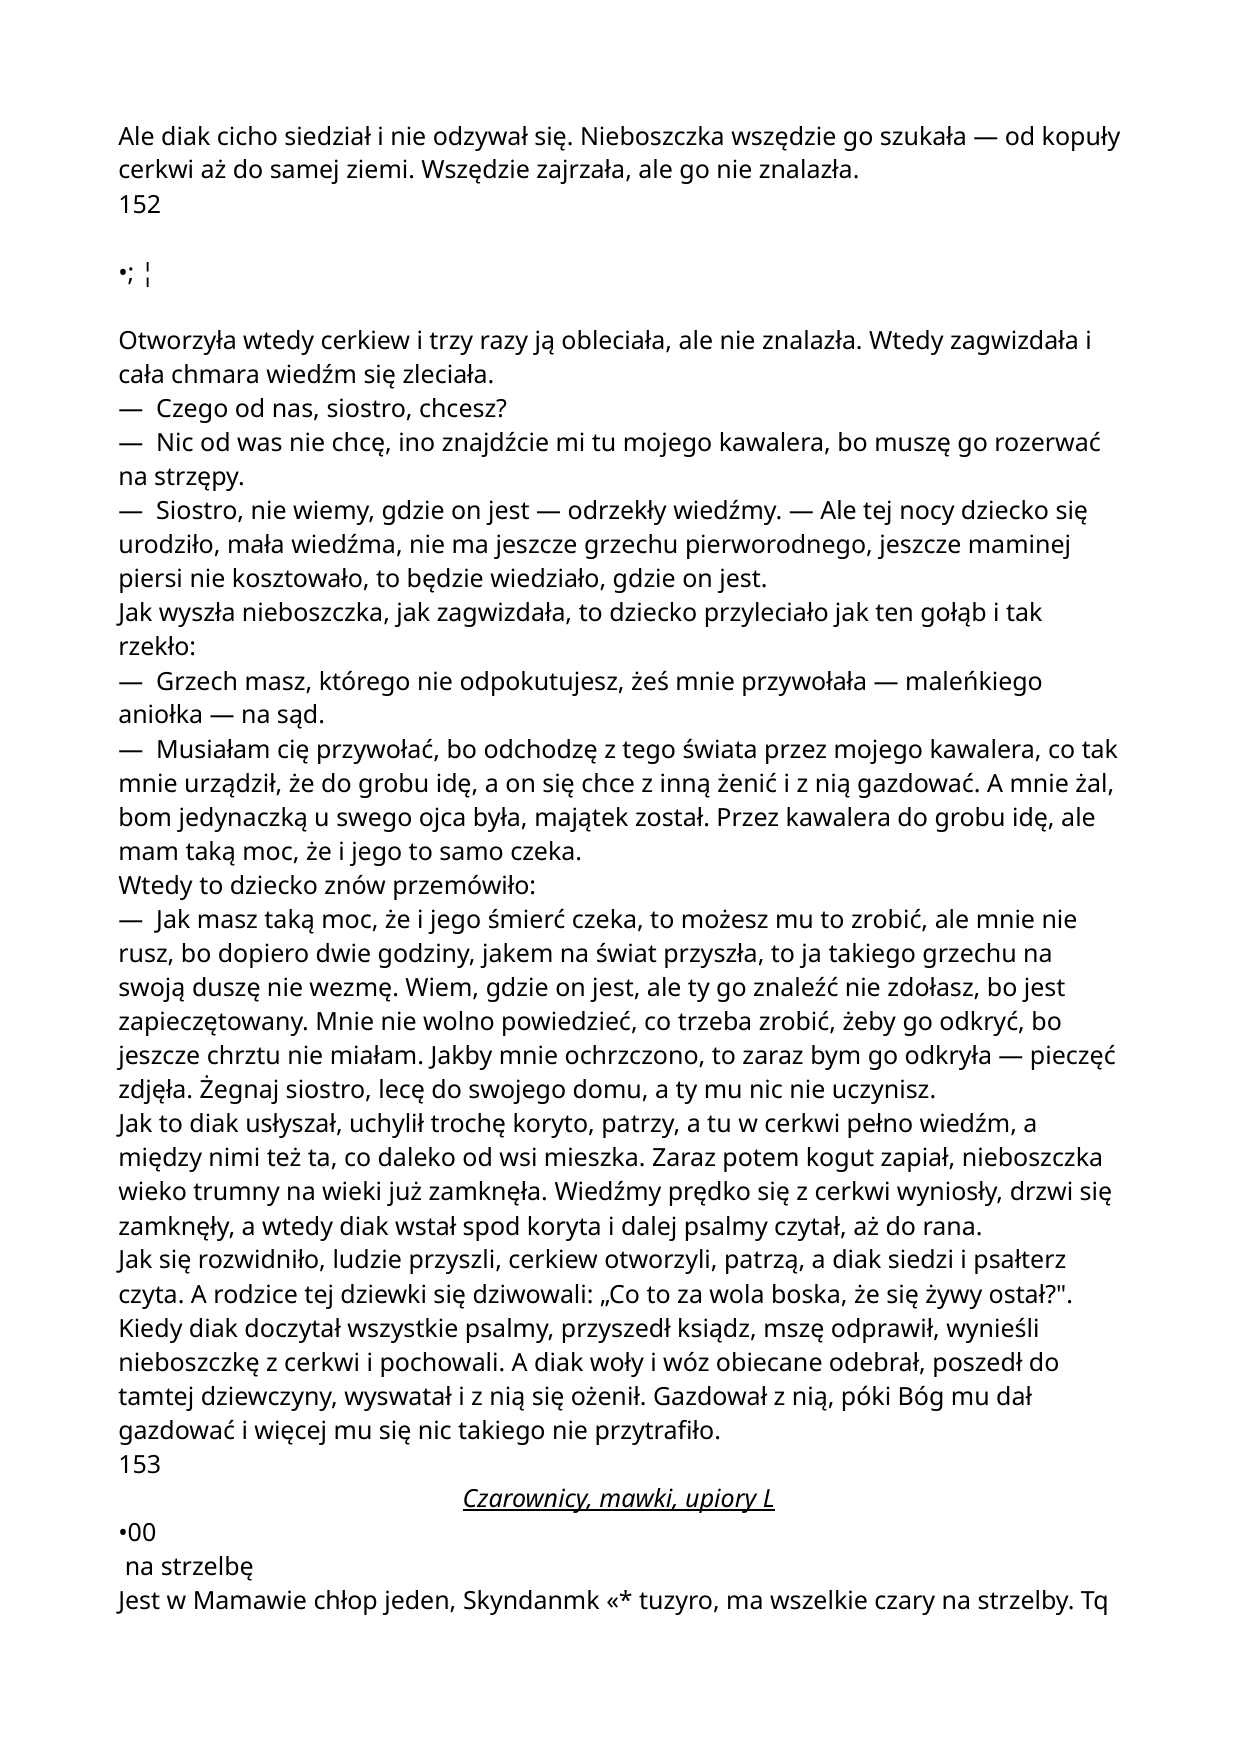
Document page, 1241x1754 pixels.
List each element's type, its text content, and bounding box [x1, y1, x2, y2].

text — Nic od was nie chcę, ino znajdźcie mi tu mojego kawalera, bo muszę go rozerwać na strzępy. [118, 425, 1122, 493]
text — Siostro, nie wiemy, gdzie on jest — odrzekły wiedźmy. — Ale tej nocy dziecko się urodziło, mała wiedźma, nie ma jeszcze grzechu pierworodnego, jeszcze maminej piersi nie kosztowało, to będzie wiedziało, gdzie on jest. [118, 493, 1122, 595]
text •00 [118, 1515, 1122, 1549]
text Ale diak cicho siedział i nie odzywał się. Nieboszczka wszędzie go szukała — od kopuły cerkwi aż do samej ziemi. Wszędzie zajrzała, ale go nie znalazła. [118, 118, 1122, 186]
text Jest w Mamawie chłop jeden, Skyndanmk «* tuzyro, ma wszelkie czary na strzelby. Tq [118, 1583, 1122, 1617]
text — Musiałam cię przywołać, bo odchodzę z tego świata przez mojego kawalera, co tak mnie urządził, że do grobu idę, a on się chce z inną żenić i z nią gazdować. A mnie żal, bom jedynaczką u swego ojca była, majątek został. Przez kawalera do grobu idę, ale mam taką moc, że i jego to samo czeka. [118, 731, 1122, 867]
text — Czego od nas, siostro, chcesz? [118, 391, 1122, 425]
text Wtedy to dziecko znów przemówiło: [118, 867, 1122, 902]
text 152 [118, 186, 1122, 220]
text — Jak masz taką moc, że i jego śmierć czeka, to możesz mu to zrobić, ale mnie nie rusz, bo dopiero dwie godziny, jakem na świat przyszła, to ja takiego grzechu na swoją duszę nie wezmę. Wiem, gdzie on jest, ale ty go znaleźć nie zdołasz, bo jest zapieczętowany. Mnie nie wolno powiedzieć, co trzeba zrobić, żeby go odkryć, bo jeszcze chrztu nie miałam. Jakby mnie ochrzczono, to zaraz bym go odkryła — pieczęć zdjęła. Żegnaj siostro, lecę do swojego domu, a ty mu nic nie uczynisz. [118, 902, 1122, 1106]
text •; ¦ [118, 254, 1122, 288]
text na strzelbę [118, 1549, 1122, 1583]
text Jak się rozwidniło, ludzie przyszli, cerkiew otworzyli, patrzą, a diak siedzi i psałterz czyta. A rodzice tej dziewki się dziwowali: „Co to za wola boska, że się żywy ostał?". [118, 1242, 1122, 1310]
text Czarownicy, mawki, upiory L [118, 1481, 1122, 1515]
text Otworzyła wtedy cerkiew i trzy razy ją obleciała, ale nie znalazła. Wtedy zagwizdała i cała chmara wiedźm się zleciała. [118, 322, 1122, 391]
text — Grzech masz, którego nie odpokutujesz, żeś mnie przywołała — maleńkiego aniołka — na sąd. [118, 663, 1122, 731]
text Jak to diak usłyszał, uchylił trochę koryto, patrzy, a tu w cerkwi pełno wiedźm, a między nimi też ta, co daleko od wsi mieszka. Zaraz potem kogut zapiał, nieboszczka wieko trumny na wieki już zamknęła. Wiedźmy prędko się z cerkwi wyniosły, drzwi się zamknęły, a wtedy diak wstał spod koryta i dalej psalmy czytał, aż do rana. [118, 1106, 1122, 1242]
text Kiedy diak doczytał wszystkie psalmy, przyszedł ksiądz, mszę odprawił, wynieśli nieboszczkę z cerkwi i pochowali. A diak woły i wóz obiecane odebrał, poszedł do tamtej dziewczyny, wyswatał i z nią się ożenił. Gazdował z nią, póki Bóg mu dał gazdować i więcej mu się nic takiego nie przytrafiło. [118, 1310, 1122, 1447]
text 153 [118, 1447, 1122, 1481]
text Jak wyszła nieboszczka, jak zagwizdała, to dziecko przyleciało jak ten gołąb i tak rzekło: [118, 595, 1122, 663]
